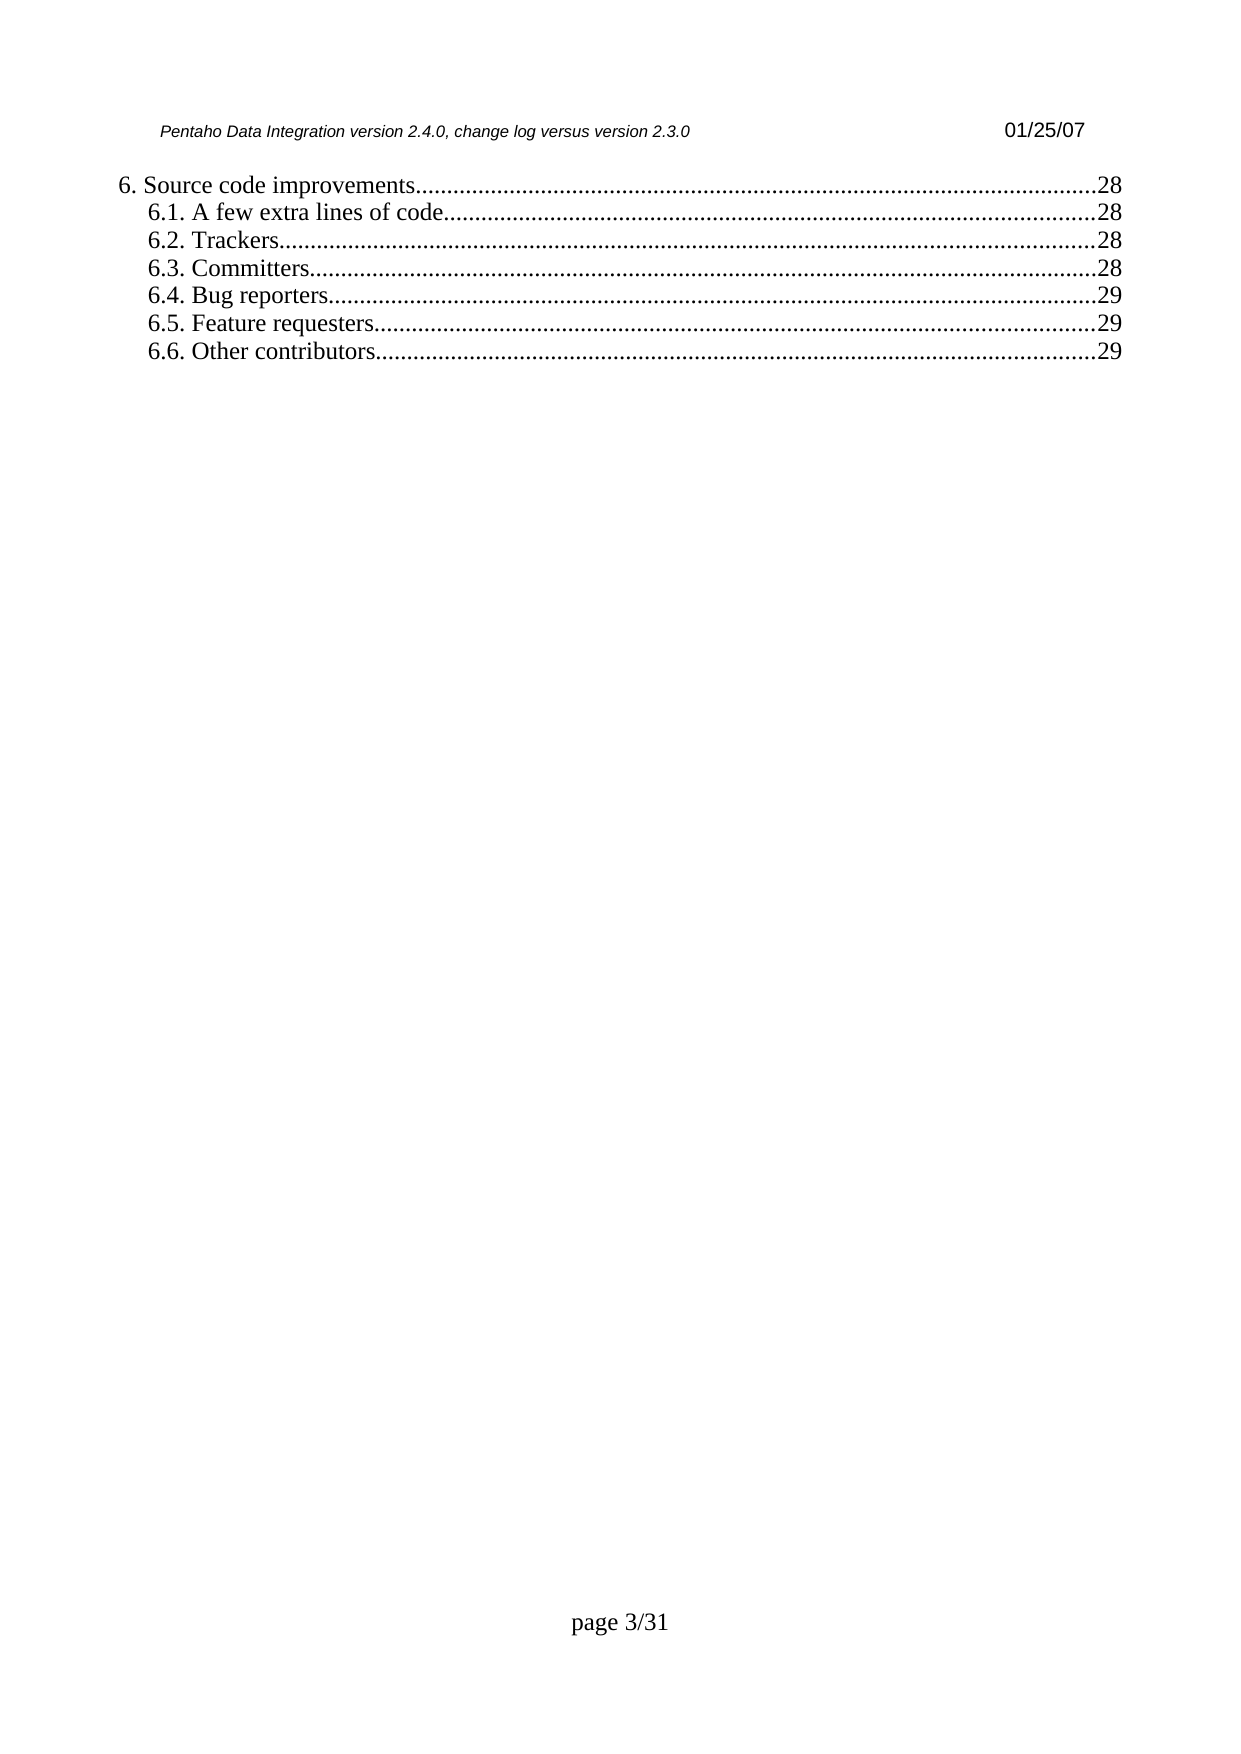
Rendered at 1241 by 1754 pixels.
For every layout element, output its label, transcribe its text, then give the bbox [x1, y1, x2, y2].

text 6.4. Bug reporters 29 [148, 282, 1122, 309]
text 6.2. Trackers 28 [148, 226, 1122, 254]
text 6.5. Feature requesters 29 [148, 309, 1122, 337]
text 6.1. A few extra lines of code 28 [148, 198, 1122, 226]
text 6.3. Committers 28 [148, 254, 1122, 282]
text 6.6. Other contributors 29 [148, 337, 1122, 365]
text 6. Source code improvements 28 [118, 171, 1122, 198]
